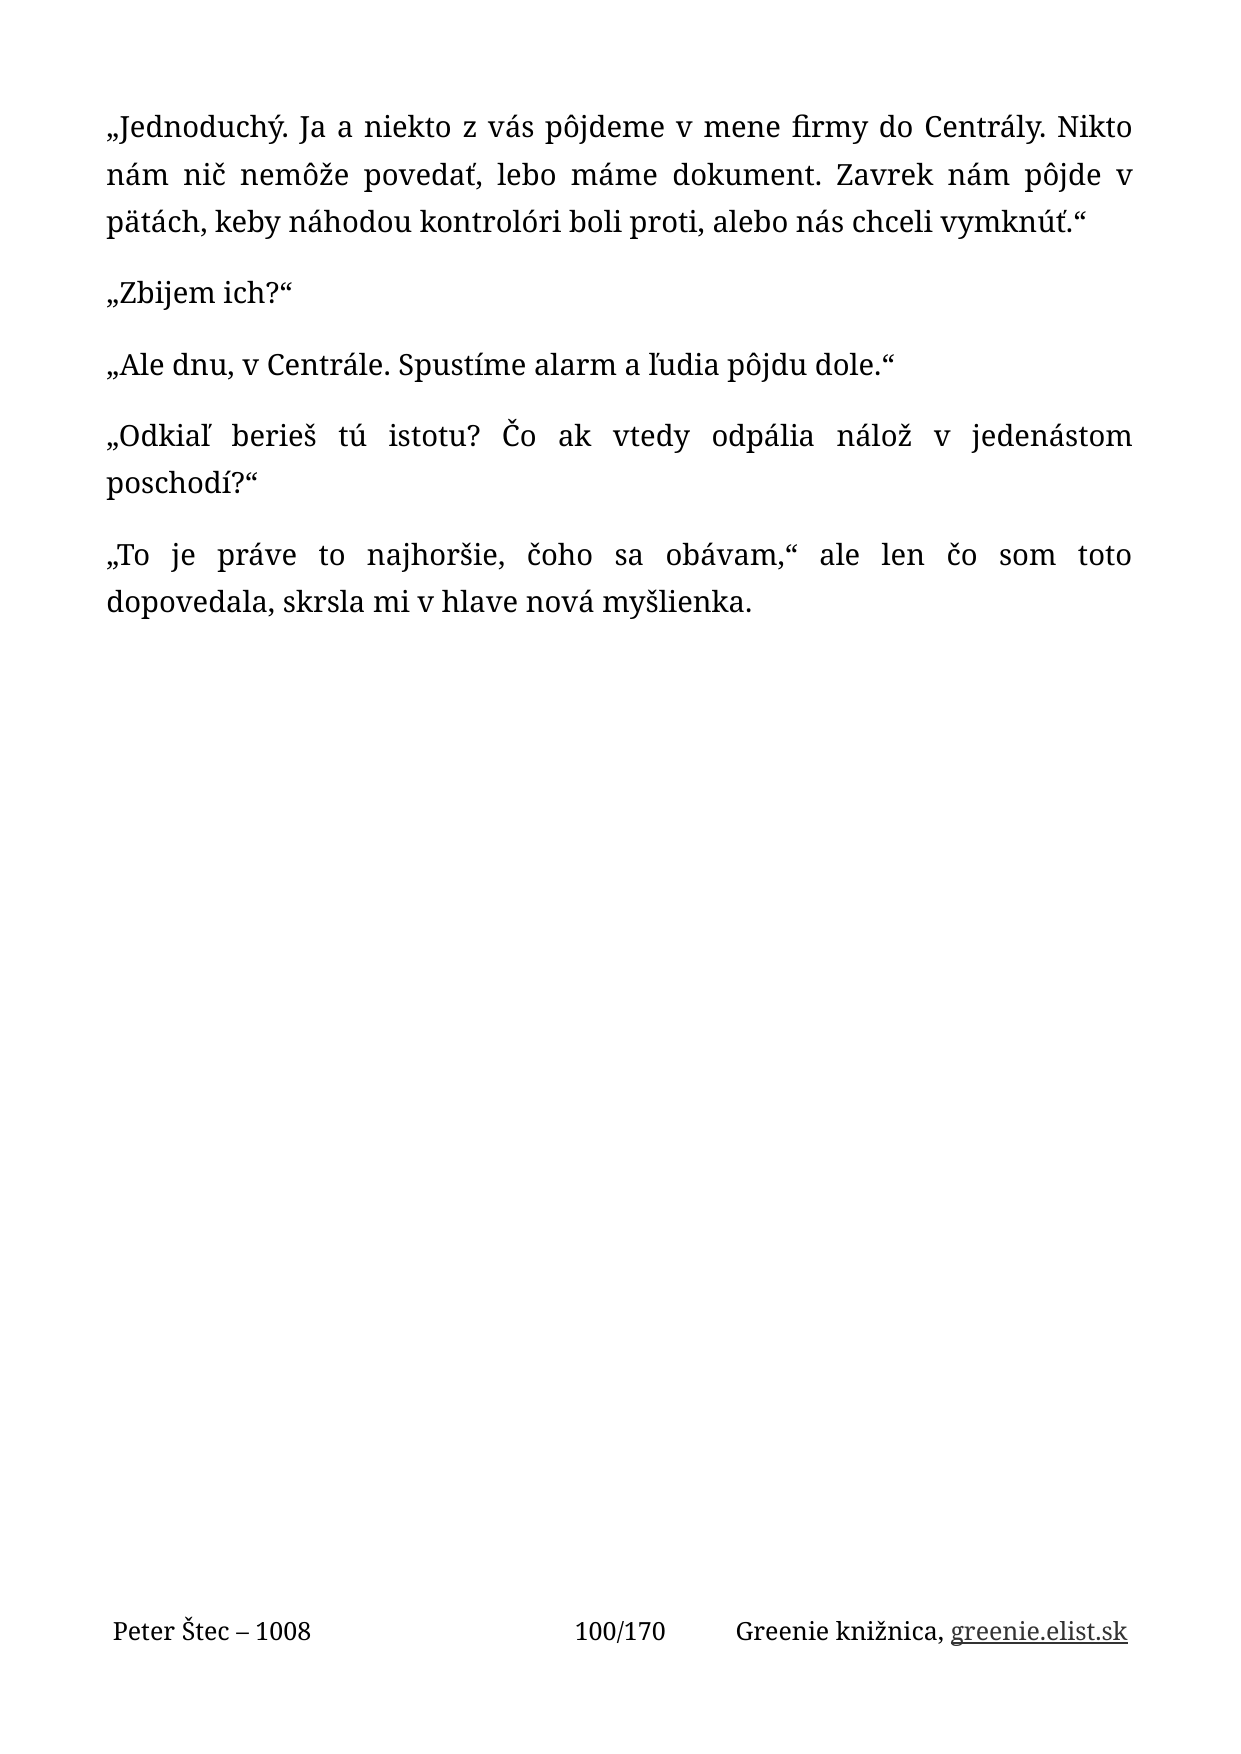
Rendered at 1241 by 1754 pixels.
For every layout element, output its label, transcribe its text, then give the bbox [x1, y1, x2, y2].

text „To je práve to najhoršie, čoho sa obávam,“ ale len čo som toto dopovedala, skrsla mi v hlave nová myšlienka. [106, 534, 1134, 621]
text „Odkiaľ berieš tú istotu? Čo ak vtedy odpália nálož v jedenástom poschodí?“ [106, 415, 1134, 502]
text „Ale dnu, v Centrále. Spustíme alarm a ľudia pôjdu dole.“ [106, 344, 1134, 384]
text „Zbijem ich?“ [106, 273, 1134, 312]
text „Jednoduchý. Ja a niekto z vás pôjdeme v mene firmy do Centrály. Nikto nám nič nemôže povedať, lebo máme dokument. Zavrek nám pôjde v pätách, keby náhodou kontrolóri boli proti, alebo nás chceli vymknúť.“ [106, 106, 1134, 241]
